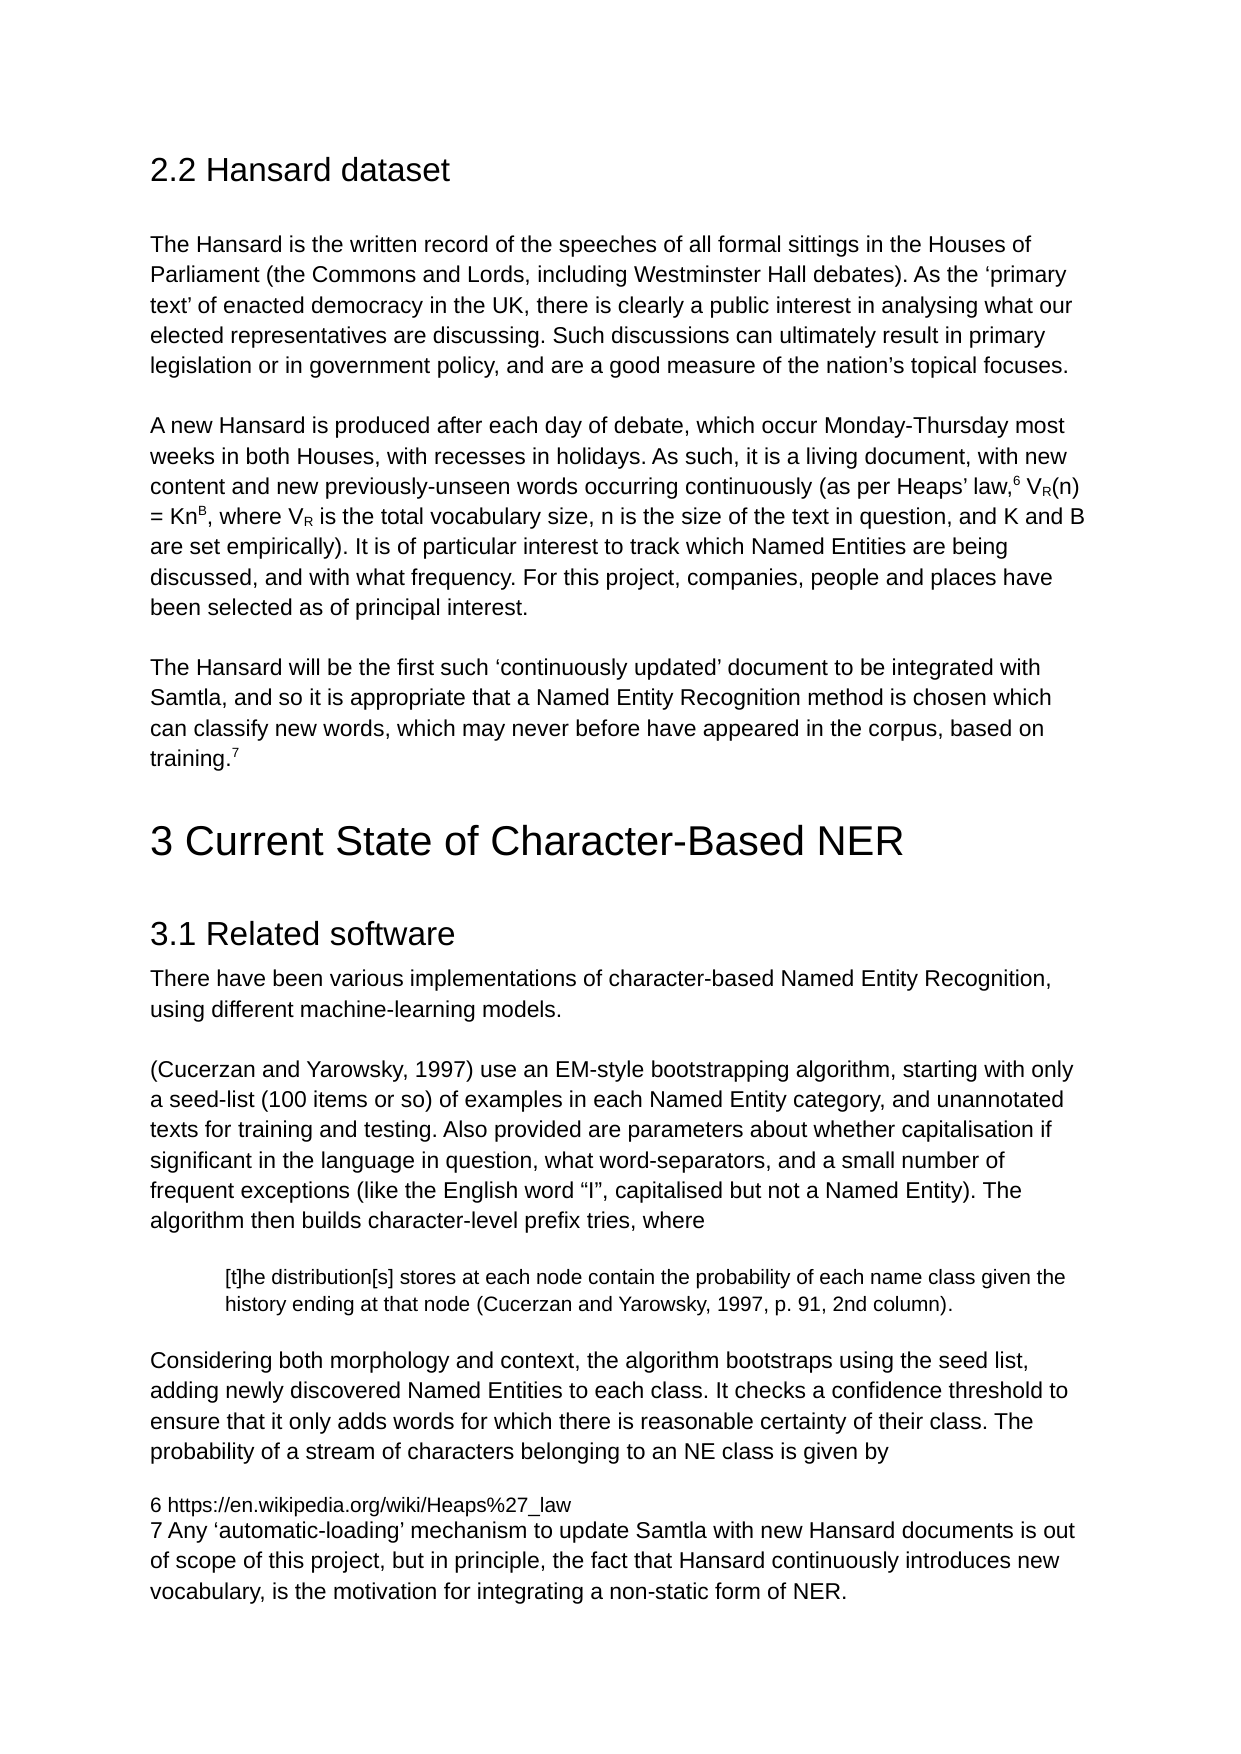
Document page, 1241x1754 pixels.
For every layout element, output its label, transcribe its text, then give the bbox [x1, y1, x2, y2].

text The Hansard is the written record of the speeches of all formal sittings in the Houses of Parliament (the Commons and Lords, including Westminster Hall debates). As the ‘primary text’ of enacted democracy in the UK, there is clearly a public interest in analysing what our elected representatives are discussing. Such discussions can ultimately result in primary legislation or in government policy, and are a good measure of the nation’s topical focuses. [150, 231, 1090, 378]
text A new Hansard is produced after each day of debate, which occur Monday-Thursday most weeks in both Houses, with recesses in holidays. As such, it is a living document, with new content and new previously-unseen words occurring continuously (as per Heaps’ law, VR(n) = KnB, where VR is the total vocabulary size, n is the size of the text in question, and K and B are set empirically). It is of particular interest to track which Named Entities are being discussed, and with what frequency. For this project, companies, people and places have been selected as of principal interest. [150, 412, 1090, 620]
text [t]he distribution[s] stores at each node contain the probability of each name class given the history ending at that node (Cucerzan and Yarowsky, 1997, p. 91, 2nd column)⁠. [225, 1265, 1090, 1316]
text There have been various implementations of character-based Named Entity Recognition, using different machine-learning models. [150, 965, 1090, 1022]
text https://en.wikipedia.org/wiki/Heaps%27_law [150, 1493, 1090, 1517]
text (Cucerzan and Yarowsky, 1997)⁠ use an EM-style bootstrapping algorithm, starting with only a seed-list (100 items or so) of examples in each Named Entity category, and unannotated texts for training and testing. Also provided are parameters about whether capitalisation if significant in the language in question, what word-separators, and a small number of frequent exceptions (like the English word “I”, capitalised but not a Named Entity). The algorithm then builds character-level prefix tries, where [150, 1056, 1090, 1233]
subtitle 3 Current State of Character-Based NER [150, 817, 1090, 864]
subtitle 3.1 Related software [150, 914, 1090, 953]
text Considering both morphology and context, the algorithm bootstraps using the seed list, adding newly discovered Named Entities to each class. It checks a confidence threshold to ensure that it only adds words for which there is reasonable certainty of their class. The probability of a stream of characters belonging to an NE class is given by [150, 1347, 1090, 1464]
text The Hansard will be the first such ‘continuously updated’ document to be integrated with Samtla, and so it is appropriate that a Named Entity Recognition method is chosen which can classify new words, which may never before have appeared in the corpus, based on training. [150, 654, 1090, 771]
subtitle 2.2 Hansard dataset [150, 150, 1090, 188]
text Any ‘automatic-loading’ mechanism to update Samtla with new Hansard documents is out of scope of this project, but in principle, the fact that Hansard continuously introduces new vocabulary, is the motivation for integrating a non-static form of NER. [150, 1517, 1090, 1604]
